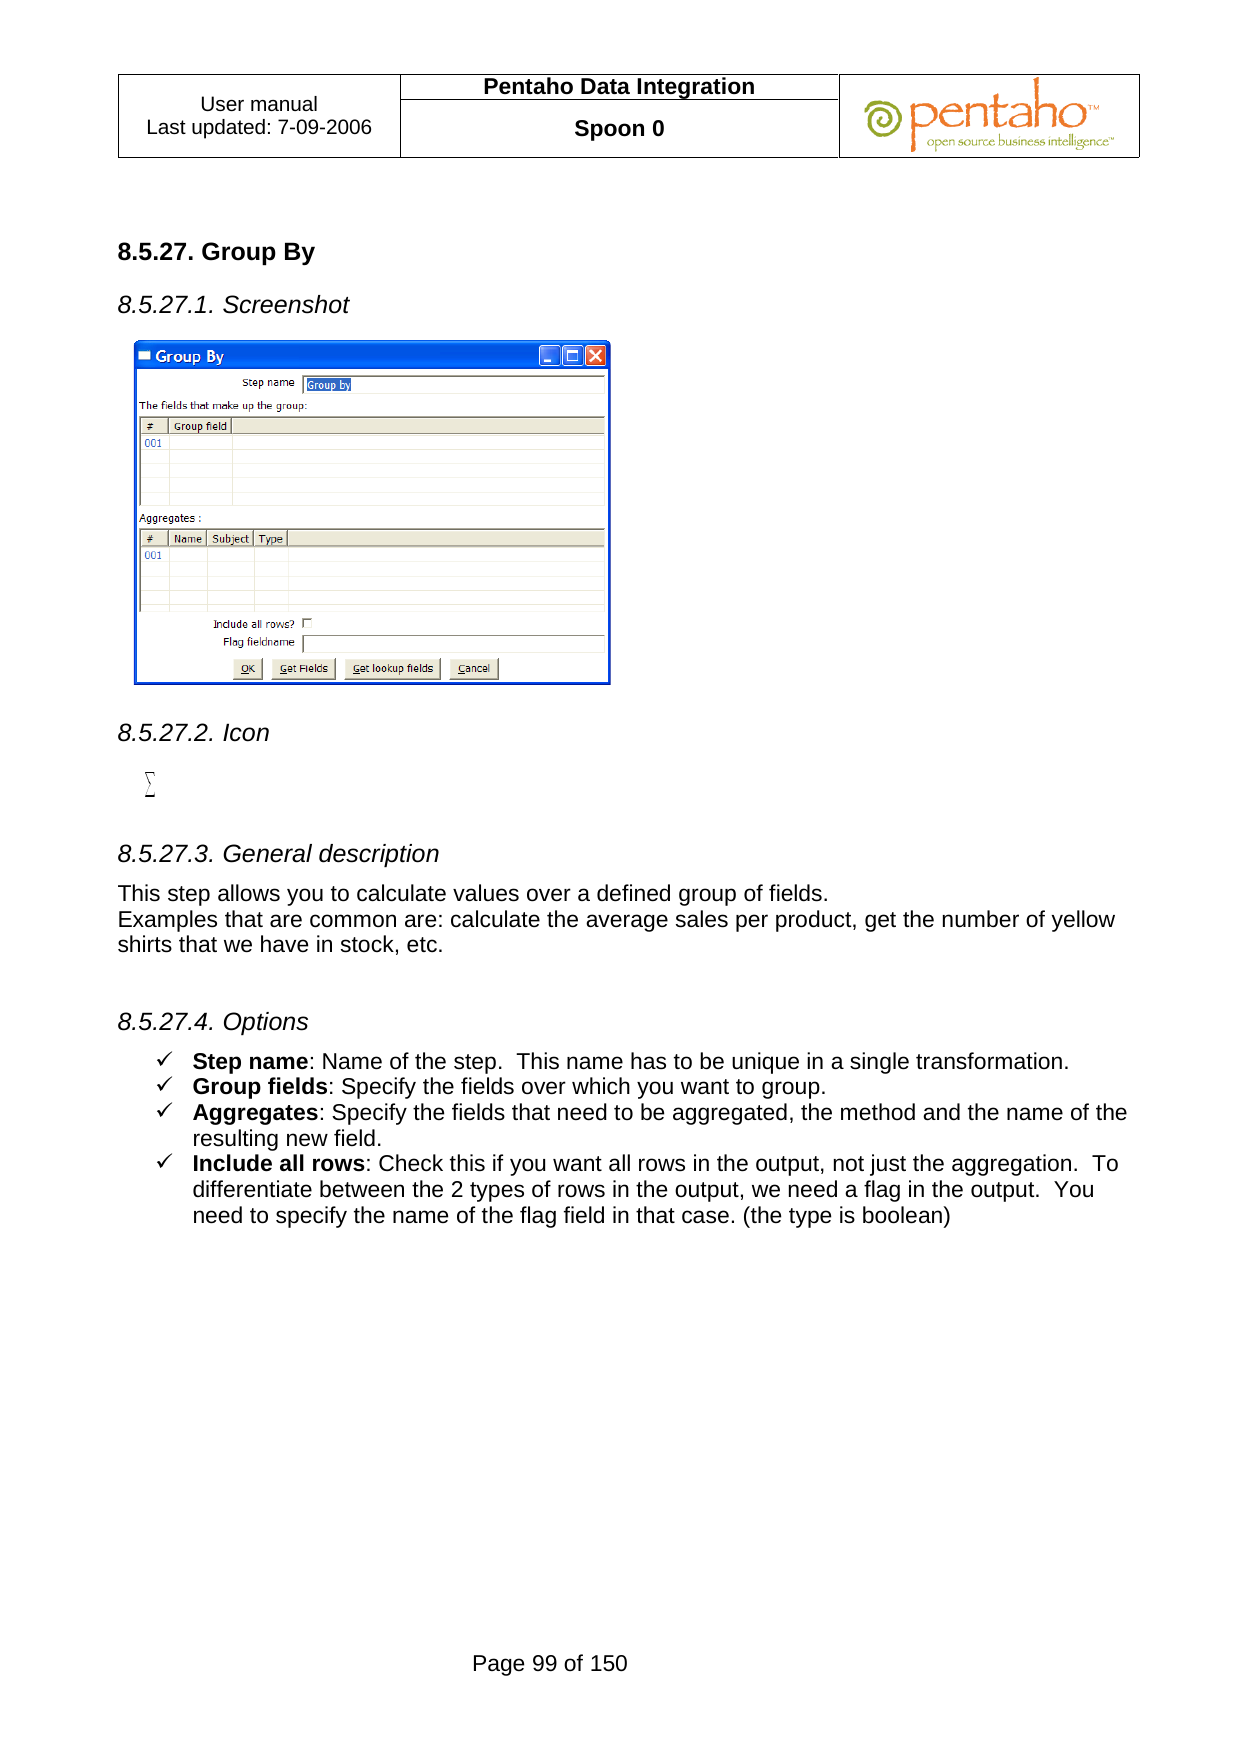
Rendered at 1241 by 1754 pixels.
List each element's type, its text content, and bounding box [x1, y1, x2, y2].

text Examples that are common are: calculate the average sales per product, get the number of yellow shirts that we have in stock, etc. [117, 906, 1137, 957]
picture [133, 340, 611, 685]
subtitle Icon [117, 718, 1137, 747]
list Step name: Name of the step. This name has to be unique in a single transformation. [155, 1048, 1137, 1074]
subtitle General description [117, 840, 1137, 868]
subtitle Options [117, 1008, 1137, 1036]
list Aggregates: Specify the fields that need to be aggregated, the method and the name of the resulting new field. [155, 1100, 1137, 1151]
list Group fields: Specify the fields over which you want to group. [155, 1074, 1137, 1100]
picture [140, 768, 158, 802]
text This step allows you to calculate values over a defined group of fields. [117, 881, 1137, 906]
subtitle Screenshot [117, 291, 1137, 319]
list Include all rows: Check this if you want all rows in the output, not just the aggregation. To differentiate between the 2 types of rows in the output, we need a flag in the output. You need to specify the name of the flag field in that case. (the type is boolean) [155, 1151, 1137, 1228]
subtitle Group By [117, 238, 1137, 266]
